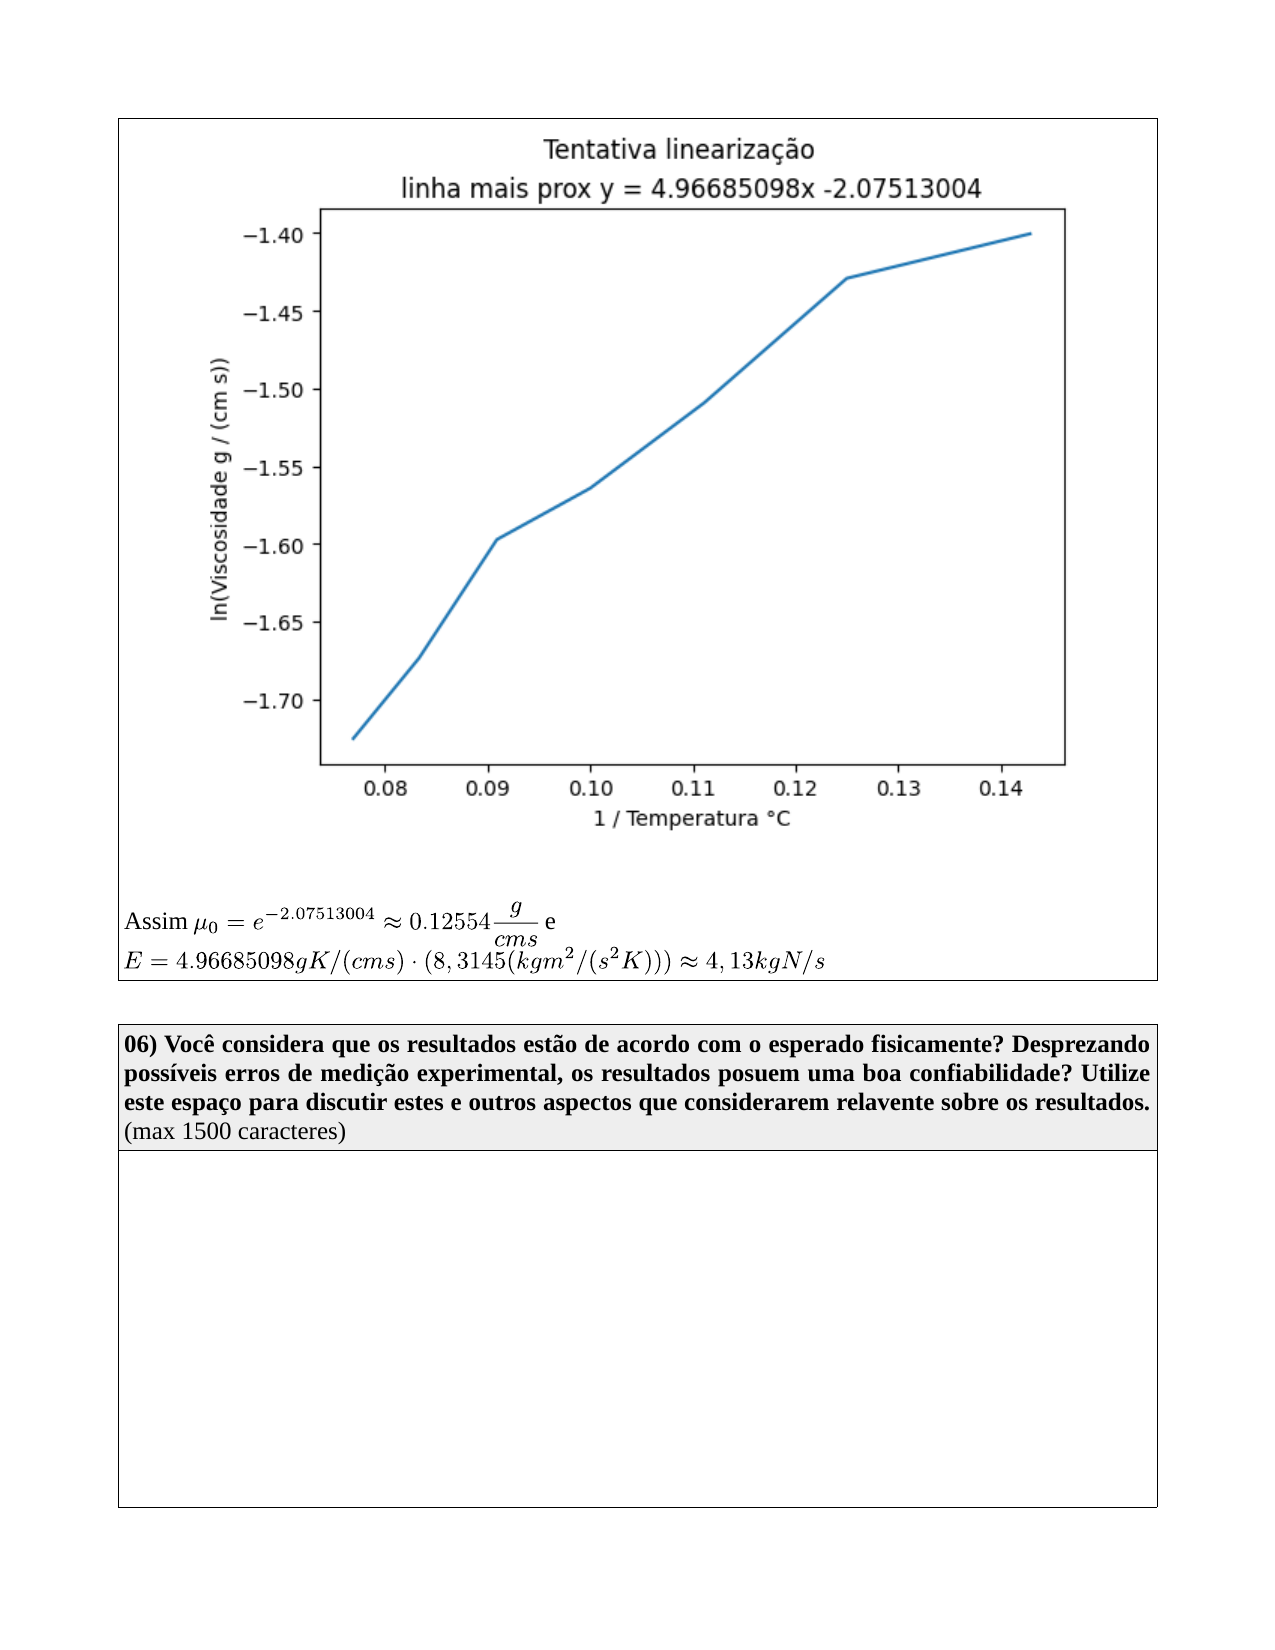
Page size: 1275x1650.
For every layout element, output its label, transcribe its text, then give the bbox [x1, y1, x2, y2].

table_header 06) Você considera que os resultados estão de acordo com o esperado fisicamente? Desprezando possíveis erros de medição experimental, os resultados posuem uma boa confiabilidade? Utilize este espaço para discutir estes e outros aspectos que considerarem relavente sobre os resultados. (max 1500 caracteres) [119, 1025, 1157, 1150]
table_cell [119, 1151, 1157, 1507]
table_cell Assim e [119, 119, 1157, 980]
picture [197, 123, 1078, 844]
